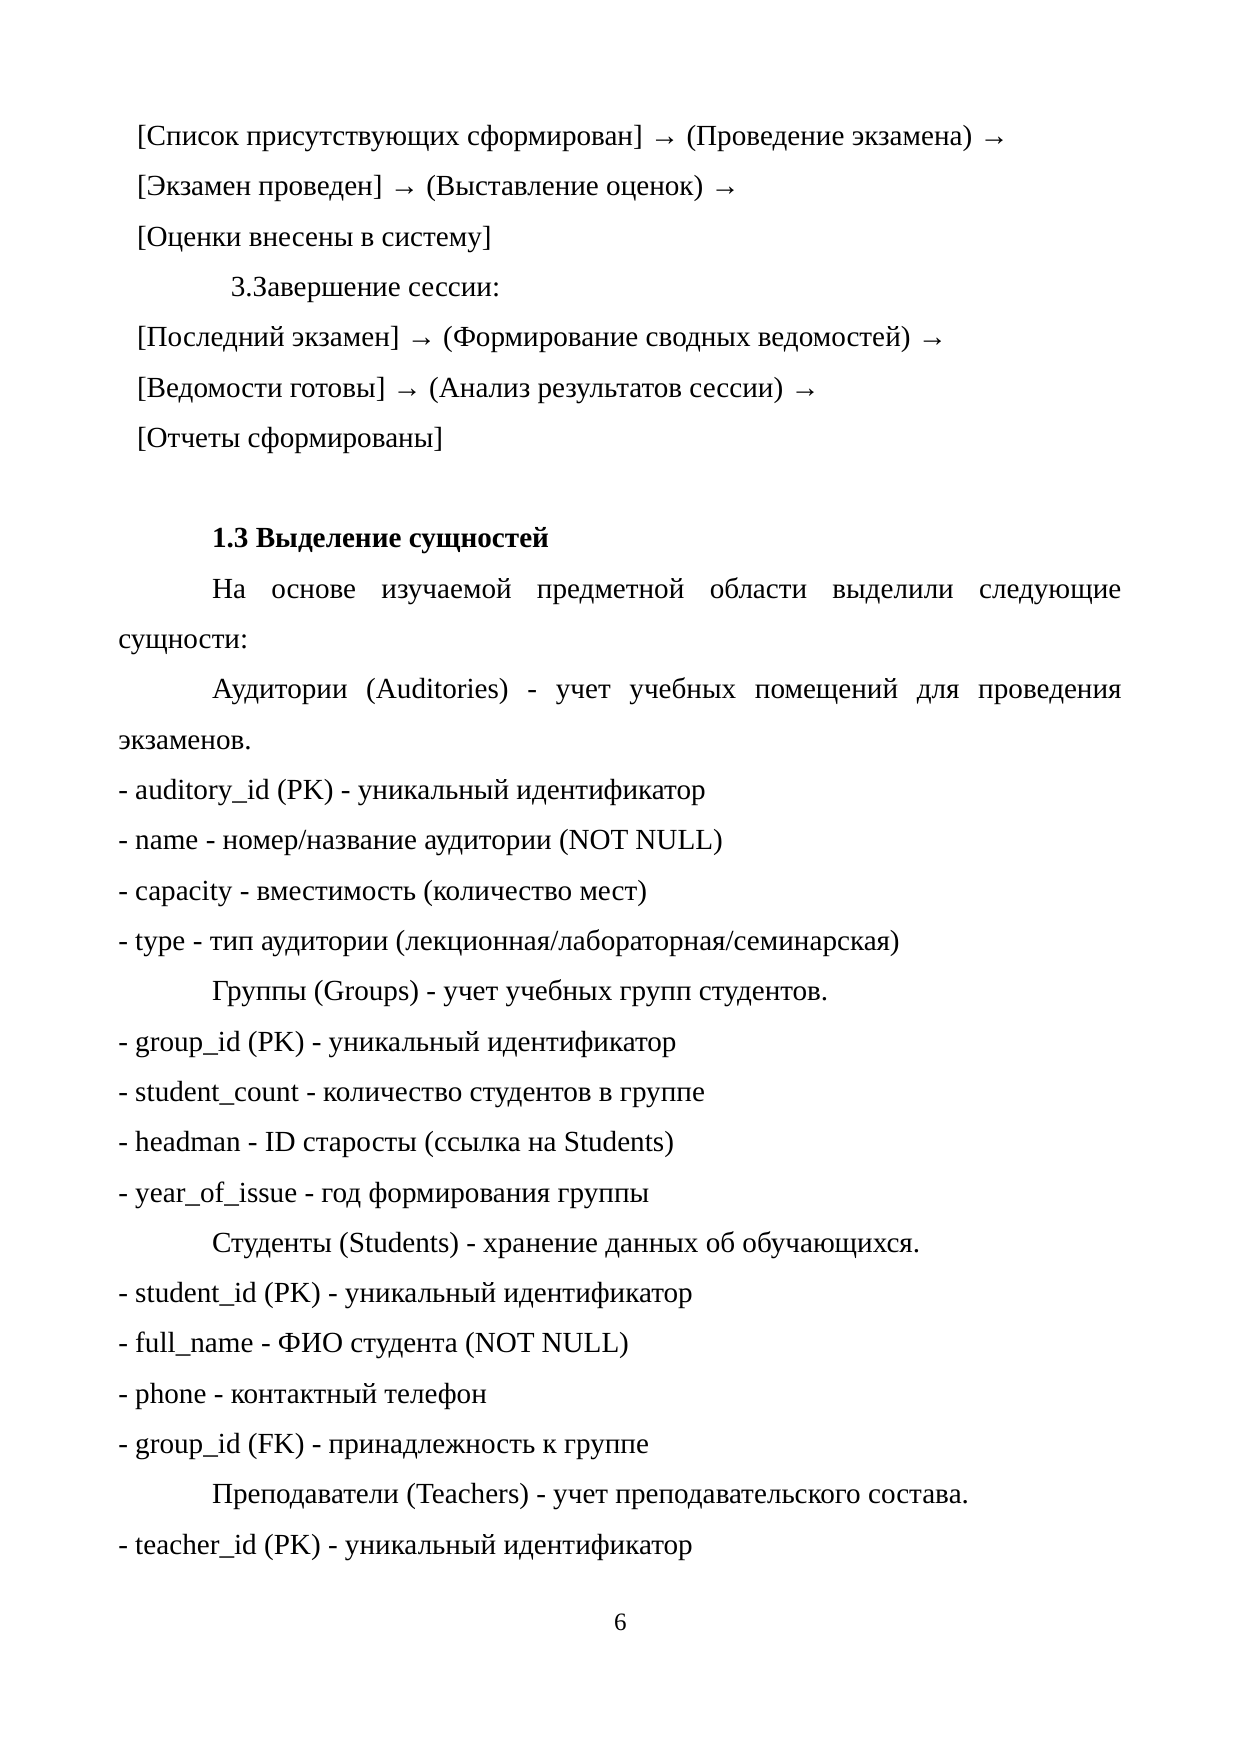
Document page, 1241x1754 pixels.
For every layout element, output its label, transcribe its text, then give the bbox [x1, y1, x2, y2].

subtitle На основе изучаемой предметной области выделили следующие сущности: [118, 571, 1122, 655]
text - capacity - вместимость (количество мест) [118, 873, 1122, 906]
text - year_of_issue - год формирования группы [118, 1175, 1122, 1208]
text - student_id (PK) - уникальный идентификатор [118, 1275, 1122, 1309]
text - student_count - количество студентов в группе [118, 1074, 1122, 1108]
text - headman - ID старосты (ссылка на Students) [118, 1124, 1122, 1158]
text - group_id (FK) - принадлежность к группе [118, 1426, 1122, 1460]
text Преподаватели (Teachers) - учет преподавательского состава. [118, 1477, 1122, 1510]
text Группы (Groups) - учет учебных групп студентов. [118, 973, 1122, 1007]
text - full_name - ФИО студента (NOT NULL) [118, 1326, 1122, 1359]
text - group_id (PK) - уникальный идентификатор [118, 1024, 1122, 1057]
list [Список присутствующих сформирован] → (Проведение экзамена) → [Экзамен проведен] → (Выставление оценок) → [Оценки внесены в систему] [118, 118, 1122, 252]
list Завершение сессии: [Последний экзамен] → (Формирование сводных ведомостей) → [Ведомости готовы] → (Анализ результатов сессии) → [Отчеты сформированы] [118, 269, 1122, 453]
text - name - номер/название аудитории (NOT NULL) [118, 822, 1122, 856]
text - auditory_id (PK) - уникальный идентификатор [118, 772, 1122, 806]
text Аудитории (Auditories) - учет учебных помещений для проведения экзаменов. [118, 672, 1122, 755]
text - teacher_id (PK) - уникальный идентификатор [118, 1527, 1122, 1560]
text Студенты (Students) - хранение данных об обучающихся. [118, 1225, 1122, 1258]
text - phone - контактный телефон [118, 1376, 1122, 1409]
text - type - тип аудитории (лекционная/лабораторная/семинарская) [118, 923, 1122, 957]
subtitle 1.3 Выделение сущностей [118, 521, 1122, 554]
